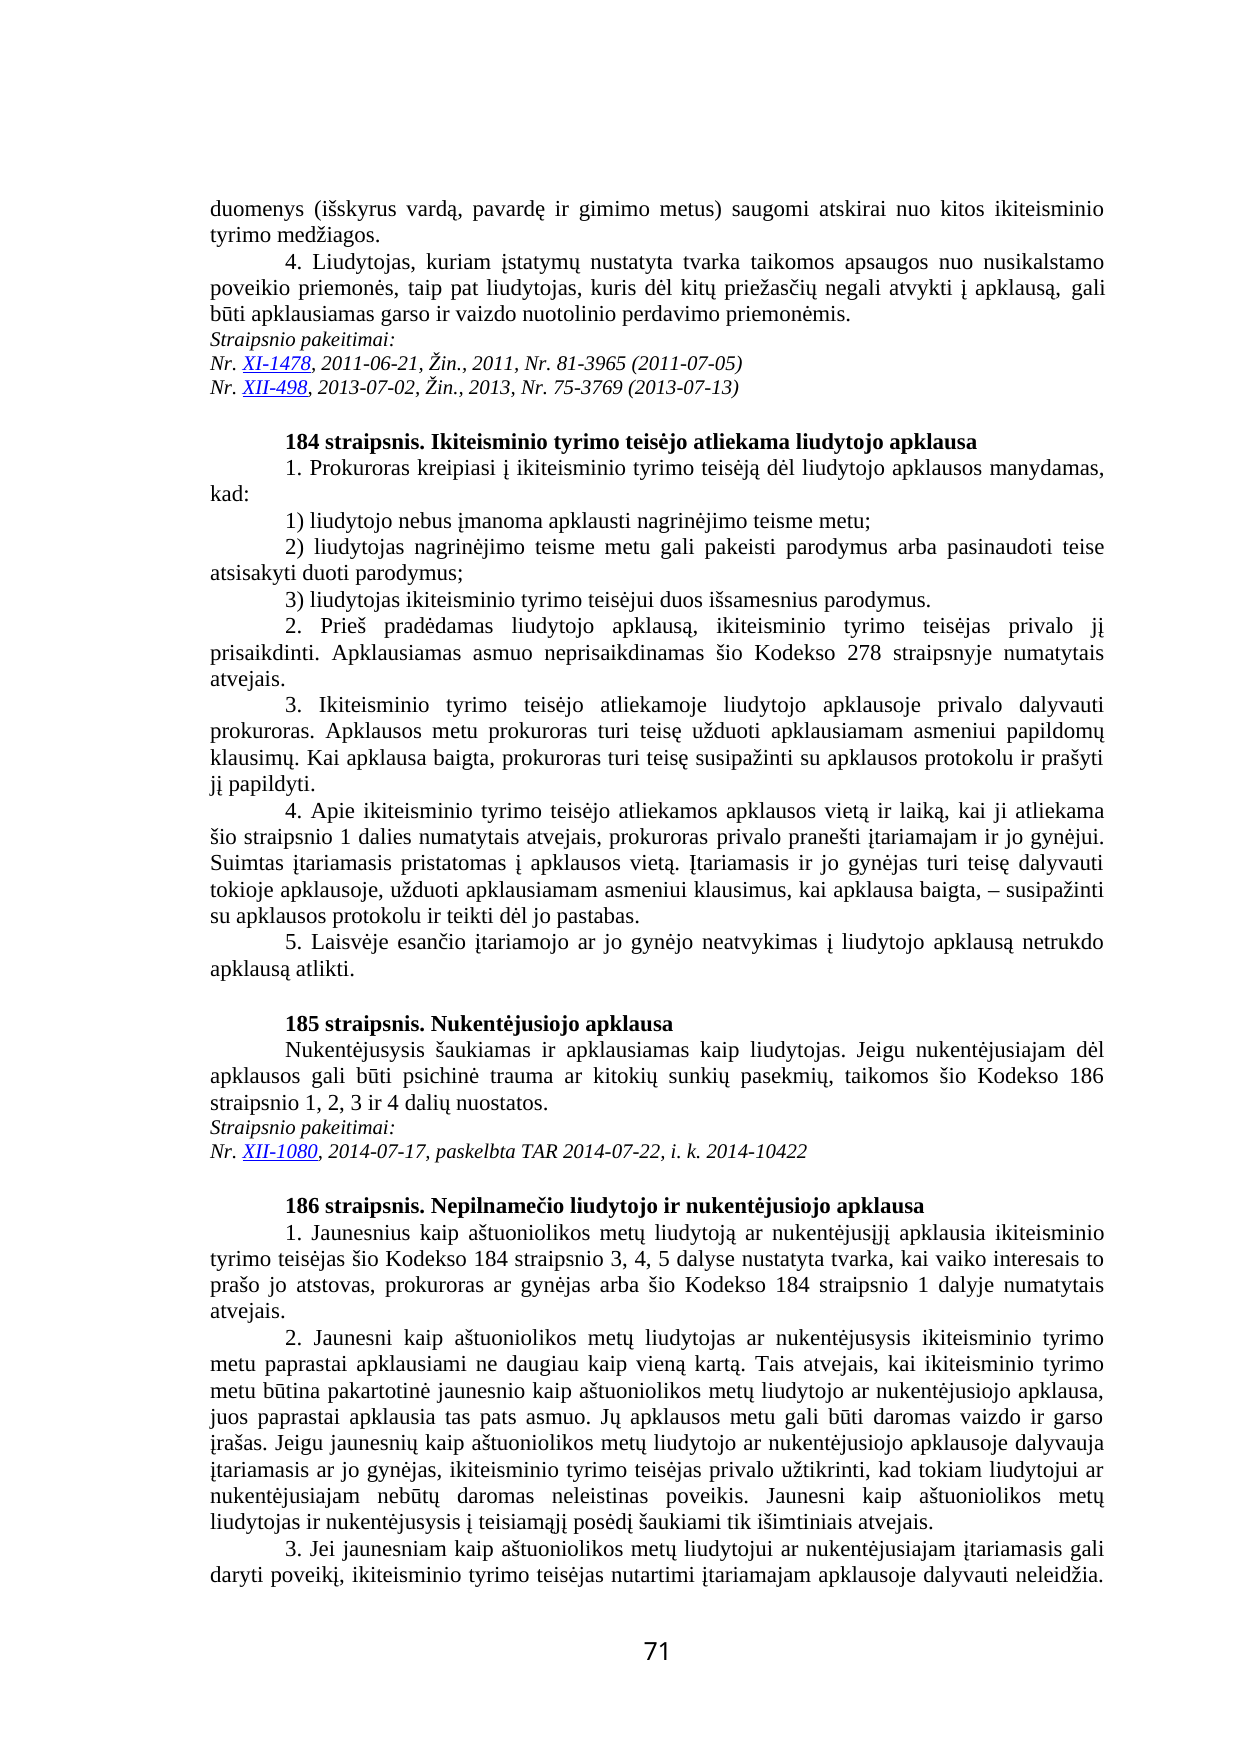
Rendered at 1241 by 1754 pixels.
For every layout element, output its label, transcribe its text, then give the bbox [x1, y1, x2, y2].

text Nukentėjusysis šaukiamas ir apklausiamas kaip liudytojas. Jeigu nukentėjusiajam dėl apklausos gali būti psichinė trauma ar kitokių sunkių pasekmių, taikomos šio Kodekso 186 straipsnio 1, 2, 3 ir 4 dalių nuostatos. [210, 1036, 1106, 1115]
text 1. Prokuroras kreipiasi į ikiteisminio tyrimo teisėją dėl liudytojo apklausos manydamas, kad: [210, 454, 1106, 507]
text 3. Ikiteisminio tyrimo teisėjo atliekamoje liudytojo apklausoje privalo dalyvauti prokuroras. Apklausos metu prokuroras turi teisę užduoti apklausiamam asmeniui papildomų klausimų. Kai apklausa baigta, prokuroras turi teisę susipažinti su apklausos protokolu ir prašyti jį papildyti. [210, 691, 1106, 797]
text duomenys (išskyrus vardą, pavardę ir gimimo metus) saugomi atskirai nuo kitos ikiteisminio tyrimo medžiagos. [210, 195, 1106, 248]
text 3) liudytojas ikiteisminio tyrimo teisėjui duos išsamesnius parodymus. [210, 586, 1106, 612]
text 5. Laisvėje esančio įtariamojo ar jo gynėjo neatvykimas į liudytojo apklausą netrukdo apklausą atlikti. [210, 928, 1106, 981]
text 1) liudytojo nebus įmanoma apklausti nagrinėjimo teisme metu; [210, 507, 1106, 533]
text 184 straipsnis. Ikiteisminio tyrimo teisėjo atliekama liudytojo apklausa [210, 428, 1106, 454]
text 185 straipsnis. Nukentėjusiojo apklausa [210, 1010, 1106, 1036]
text 2. Jaunesni kaip aštuoniolikos metų liudytojas ar nukentėjusysis ikiteisminio tyrimo metu paprastai apklausiami ne daugiau kaip vieną kartą. Tais atvejais, kai ikiteisminio tyrimo metu būtina pakartotinė jaunesnio kaip aštuoniolikos metų liudytojo ar nukentėjusiojo apklausa, juos paprastai apklausia tas pats asmuo. Jų apklausos metu gali būti daromas vaizdo ir garso įrašas. Jeigu jaunesnių kaip aštuoniolikos metų liudytojo ar nukentėjusiojo apklausoje dalyvauja įtariamasis ar jo gynėjas, ikiteisminio tyrimo teisėjas privalo užtikrinti, kad tokiam liudytojui ar nukentėjusiajam nebūtų daromas neleistinas poveikis. Jaunesni kaip aštuoniolikos metų liudytojas ir nukentėjusysis į teisiamąjį posėdį šaukiami tik išimtiniais atvejais. [210, 1324, 1106, 1535]
text 2. Prieš pradėdamas liudytojo apklausą, ikiteisminio tyrimo teisėjas privalo jį prisaikdinti. Apklausiamas asmuo neprisaikdinamas šio Kodekso 278 straipsnyje numatytais atvejais. [210, 612, 1106, 691]
text Straipsnio pakeitimai: [210, 1115, 1106, 1139]
text 3. Jei jaunesniam kaip aštuoniolikos metų liudytojui ar nukentėjusiajam įtariamasis gali daryti poveikį, ikiteisminio tyrimo teisėjas nutartimi įtariamajam apklausoje dalyvauti neleidžia. [210, 1535, 1106, 1587]
text 4. Liudytojas, kuriam įstatymų nustatyta tvarka taikomos apsaugos nuo nusikalstamo poveikio priemonės, taip pat liudytojas, kuris dėl kitų priežasčių negali atvykti į apklausą, gali būti apklausiamas garso ir vaizdo nuotolinio perdavimo priemonėmis. [210, 248, 1106, 327]
text 186 straipsnis. Nepilnamečio liudytojo ir nukentėjusiojo apklausa [210, 1192, 1106, 1218]
text Straipsnio pakeitimai: [210, 327, 1106, 351]
text 1. Jaunesnius kaip aštuoniolikos metų liudytoją ar nukentėjusįjį apklausia ikiteisminio tyrimo teisėjas šio Kodekso 184 straipsnio 3, 4, 5 dalyse nustatyta tvarka, kai vaiko interesais to prašo jo atstovas, prokuroras ar gynėjas arba šio Kodekso 184 straipsnio 1 dalyje numatytais atvejais. [210, 1218, 1106, 1324]
text Nr. XII-1080, 2014-07-17, paskelbta TAR 2014-07-22, i. k. 2014-10422 [210, 1139, 1106, 1163]
text Nr. XII-498, 2013-07-02, Žin., 2013, Nr. 75-3769 (2013-07-13) [210, 375, 1106, 399]
text 4. Apie ikiteisminio tyrimo teisėjo atliekamos apklausos vietą ir laiką, kai ji atliekama šio straipsnio 1 dalies numatytais atvejais, prokuroras privalo pranešti įtariamajam ir jo gynėjui. Suimtas įtariamasis pristatomas į apklausos vietą. Įtariamasis ir jo gynėjas turi teisę dalyvauti tokioje apklausoje, užduoti apklausiamam asmeniui klausimus, kai apklausa baigta, – susipažinti su apklausos protokolu ir teikti dėl jo pastabas. [210, 797, 1106, 928]
text 2) liudytojas nagrinėjimo teisme metu gali pakeisti parodymus arba pasinaudoti teise atsisakyti duoti parodymus; [210, 533, 1106, 586]
text Nr. XI-1478, 2011-06-21, Žin., 2011, Nr. 81-3965 (2011-07-05) [210, 351, 1106, 375]
